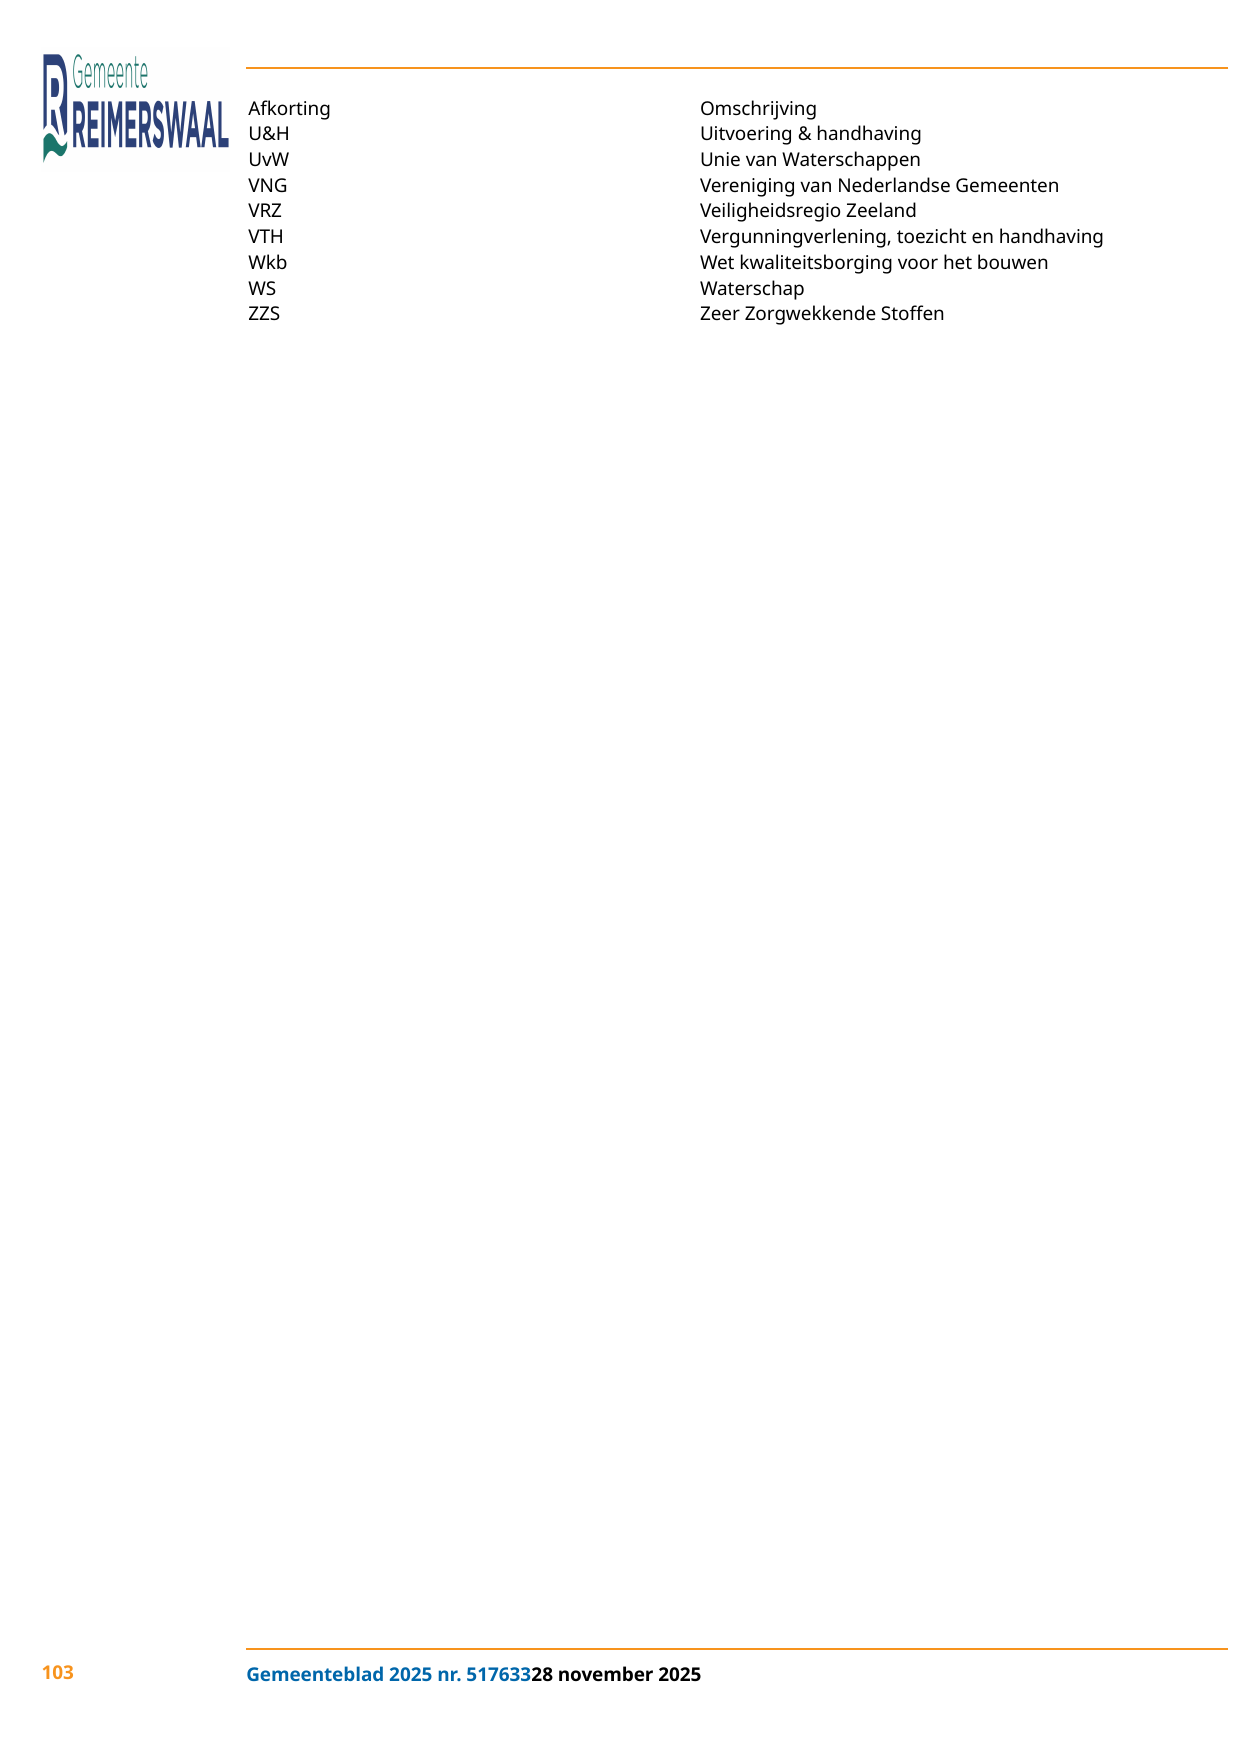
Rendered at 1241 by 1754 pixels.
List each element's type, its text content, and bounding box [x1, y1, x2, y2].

table_cell Veiligheidsregio Zeeland [700, 198, 1152, 223]
table_cell Vereniging van Nederlandse Gemeenten [700, 172, 1152, 198]
table_cell Wet kwaliteitsborging voor het bouwen [700, 249, 1152, 275]
table_cell WS [248, 275, 700, 301]
table_cell Uitvoering & handhaving [700, 121, 1152, 146]
table_cell Zeer Zorgwekkende Stoffen [700, 301, 1152, 326]
table_cell Vergunningverlening, toezicht en handhaving [700, 224, 1152, 249]
table_cell U&H [248, 121, 700, 146]
table_cell VTH [248, 224, 700, 249]
table_cell VNG [248, 172, 700, 198]
table_cell UvW [248, 146, 700, 172]
table_cell ZZS [248, 301, 700, 326]
table_header Omschrijving [700, 95, 1152, 121]
table_cell Waterschap [700, 275, 1152, 301]
picture [41, 47, 231, 172]
table_cell Wkb [248, 249, 700, 275]
table_cell Unie van Waterschappen [700, 146, 1152, 172]
table_header Afkorting [248, 95, 700, 121]
table_cell VRZ [248, 198, 700, 223]
